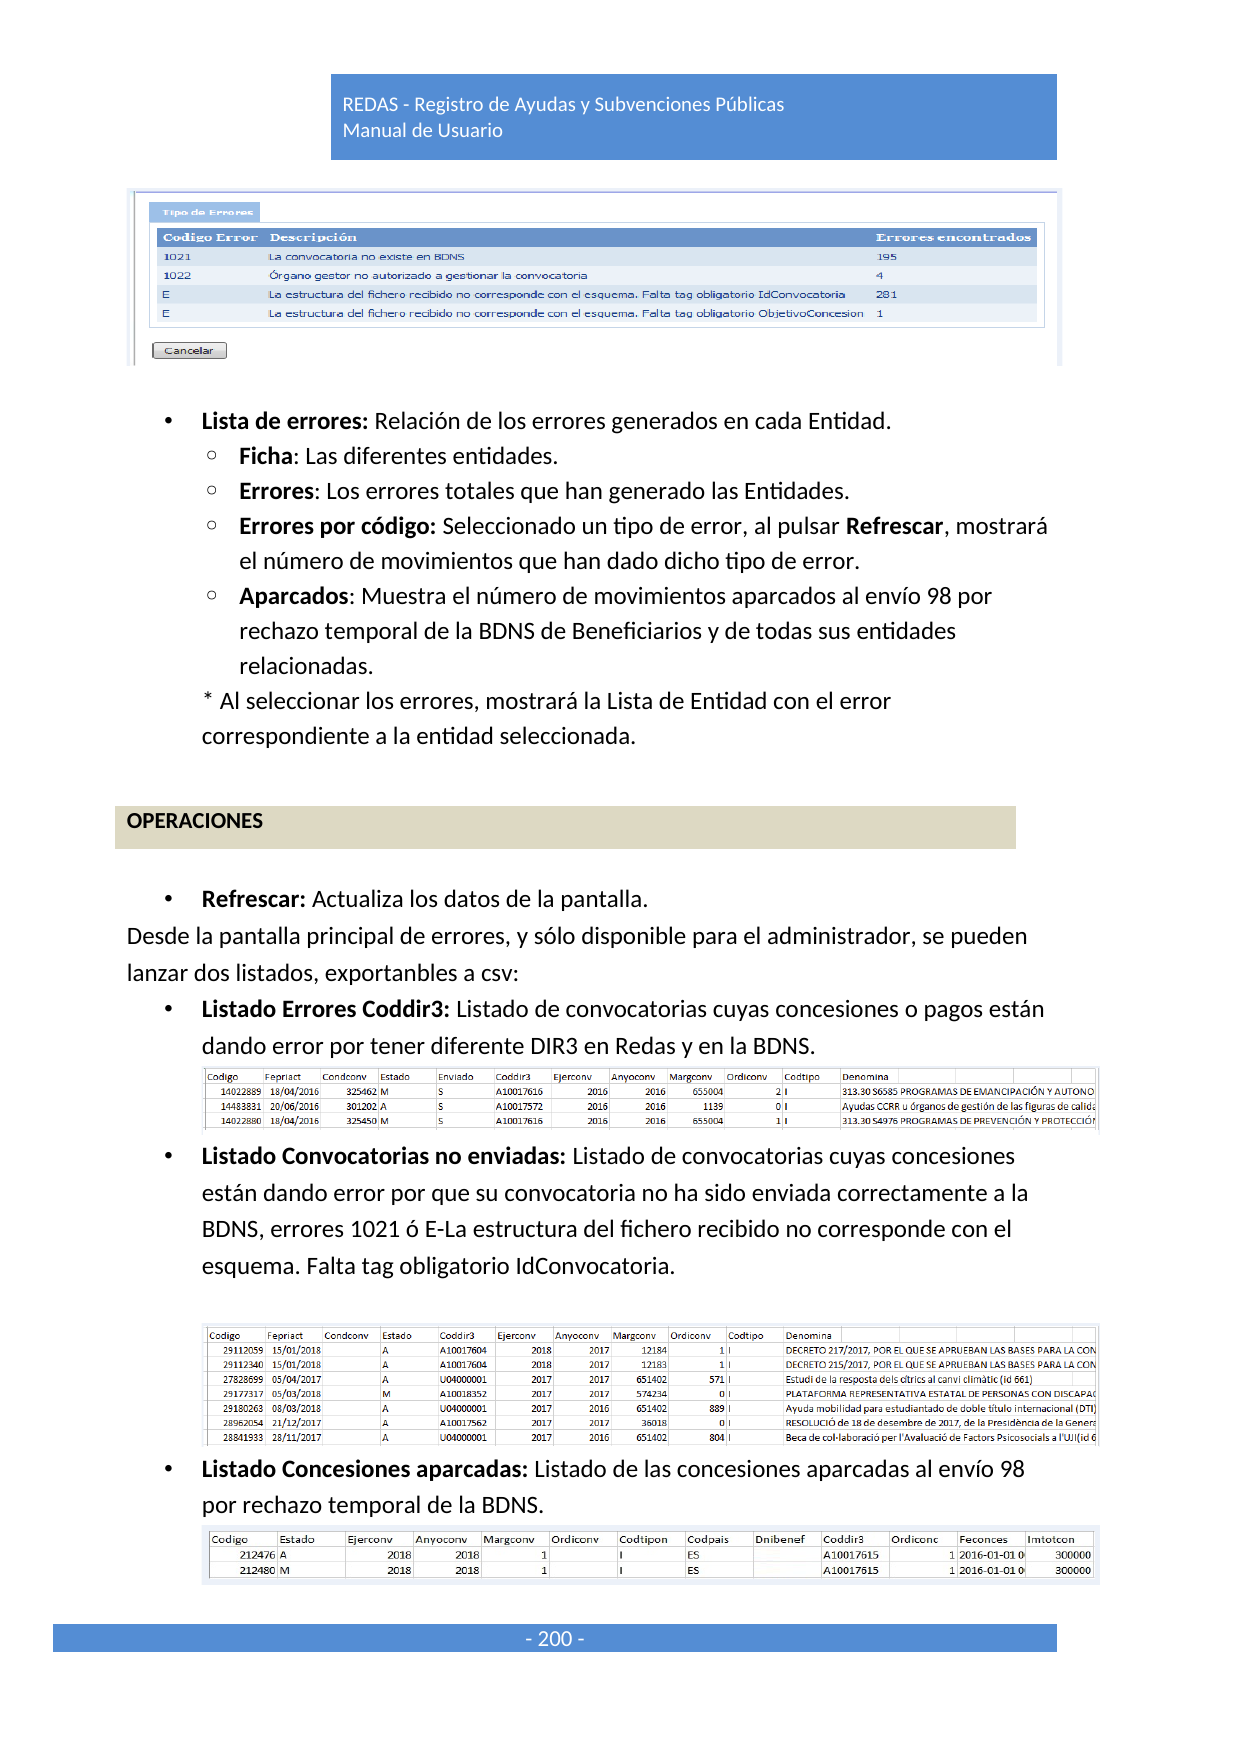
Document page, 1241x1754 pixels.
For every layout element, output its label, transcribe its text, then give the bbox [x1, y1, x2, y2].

picture [201, 1525, 1100, 1585]
table_header OPERACIONES [115, 806, 1016, 849]
list * Al seleccionar los errores, mostrará la Lista de Entidad con el error correspondiente a la entidad seleccionada. [164, 685, 1062, 750]
list Lista de errores: Relación de los errores generados en cada Entidad. [164, 405, 1062, 435]
text Desde la pantalla principal de errores, y sólo disponible para el administrador, se pueden lanzar dos listados, exportanbles a csv: [127, 920, 1062, 987]
list Listado Concesiones aparcadas: Listado de las concesiones aparcadas al envío 98 por rechazo temporal de la BDNS. [164, 1453, 1062, 1520]
picture [126, 188, 1063, 366]
list Ficha: Las diferentes entidades. [202, 440, 1062, 470]
list Listado Convocatorias no enviadas: Listado de convocatorias cuyas concesiones están dando error por que su convocatoria no ha sido enviada correctamente a la BDNS, errores 1021 ó E-La estructura del fichero recibido no corresponde con el esquema. Falta tag obligatorio IdConvocatoria. [164, 1140, 1062, 1280]
list Refrescar: Actualiza los datos de la pantalla. [164, 884, 1062, 914]
list Errores: Los errores totales que han generado las Entidades. [202, 475, 1062, 505]
list Aparcados: Muestra el número de movimientos aparcados al envío 98 por rechazo temporal de la BDNS de Beneficiarios y de todas sus entidades relacionadas. [202, 580, 1062, 680]
list Listado Errores Coddir3: Listado de convocatorias cuyas concesiones o pagos están dando error por tener diferente DIR3 en Redas y en la BDNS. [164, 993, 1062, 1060]
picture [201, 1323, 1100, 1447]
picture [201, 1066, 1100, 1135]
list Errores por código: Seleccionado un tipo de error, al pulsar Refrescar, mostrará el número de movimientos que han dado dicho tipo de error. [202, 510, 1062, 575]
